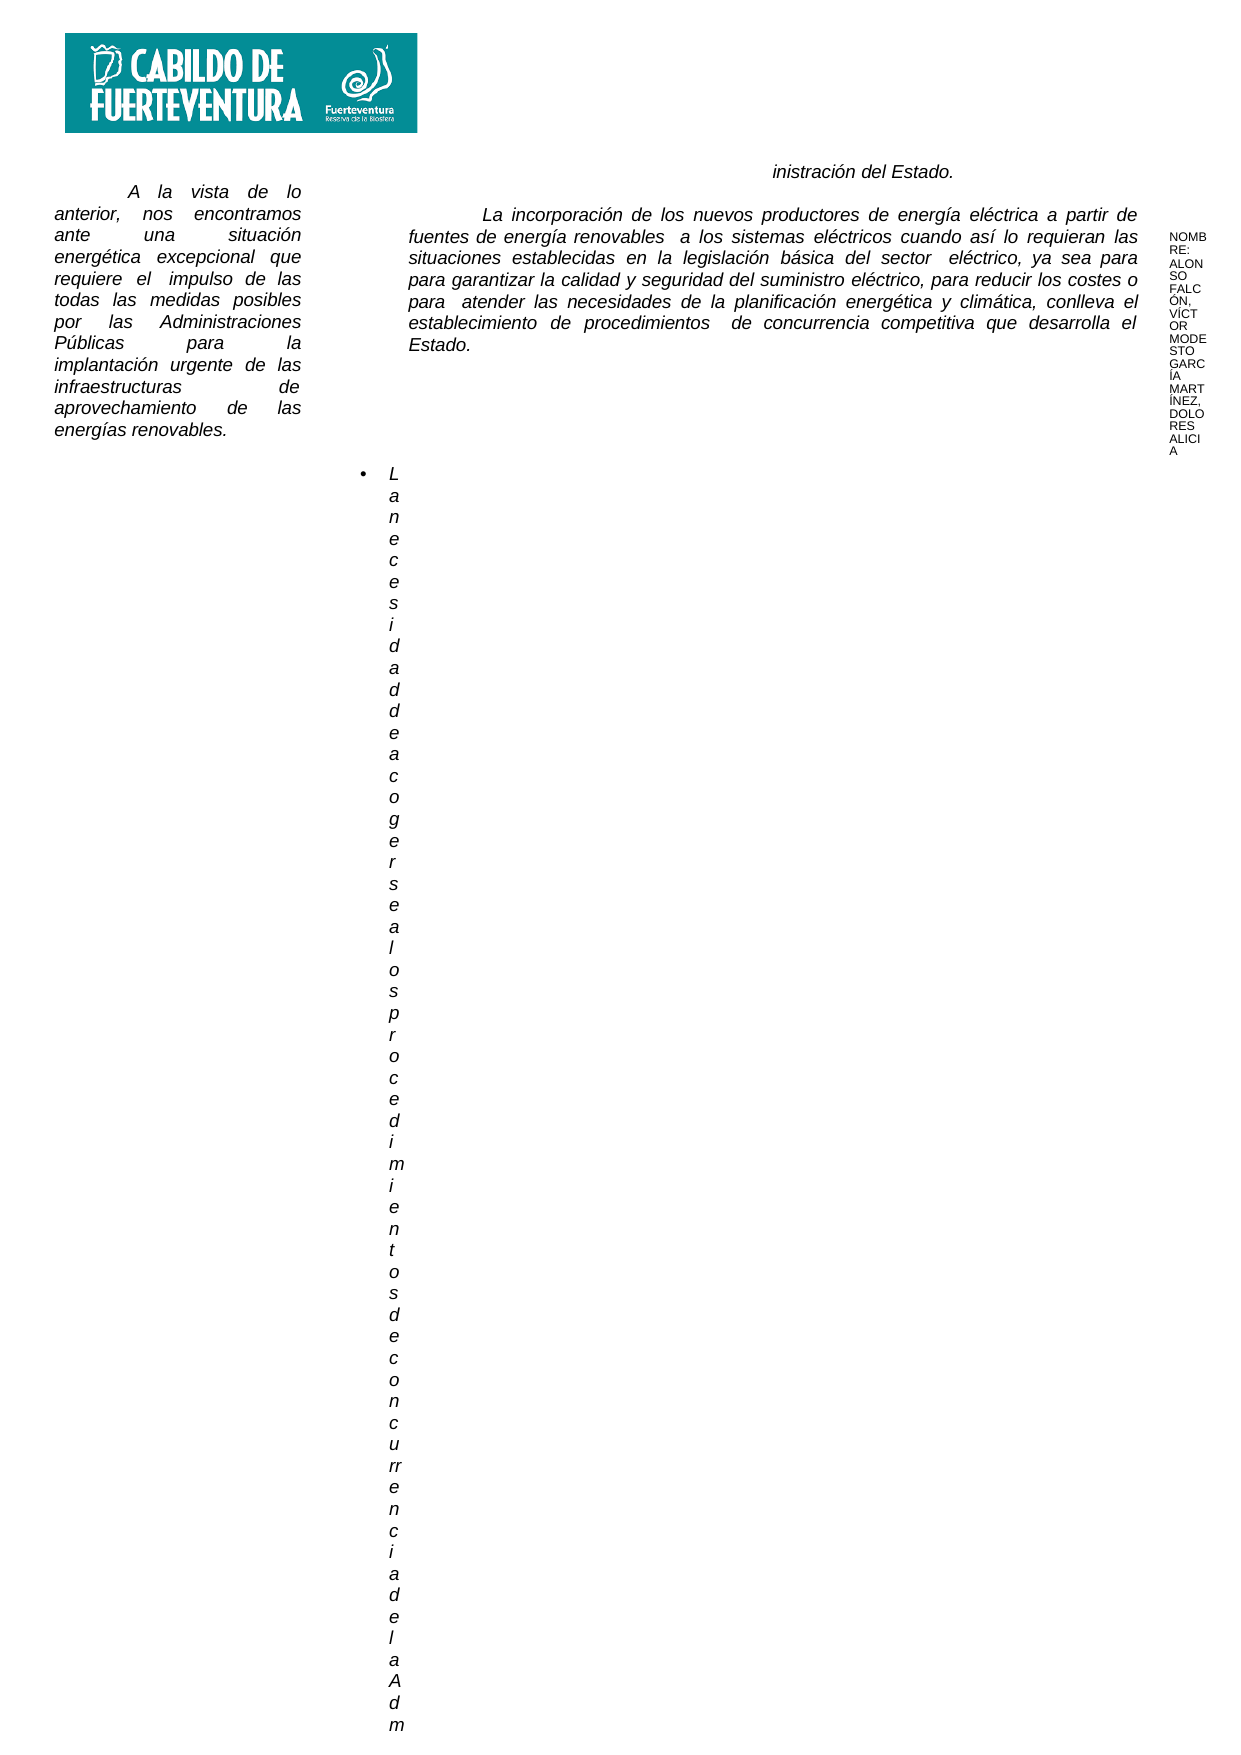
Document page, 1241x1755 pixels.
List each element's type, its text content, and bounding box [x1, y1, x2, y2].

list inistración del Estado. [743, 161, 1241, 182]
text ALONSO FALCÓN, VÍCTOR MODESTO GARCÍA MARTÍNEZ, DOLORES ALICIA [1169, 258, 1207, 458]
text La incorporación de los nuevos productores de energía eléctrica a partir de fuentes de energía renovables a los sistemas eléctricos cuando así lo requieran las situaciones establecidas en la legislación básica del sector eléctrico, ya sea para para garantizar la calidad y seguridad del suministro eléctrico, para reducir los costes o para atender las necesidades de la planificación energética y climática, conlleva el establecimiento de procedimientos de concurrencia competitiva que desarrolla el Estado. [408, 204, 1138, 355]
list La necesidad de acogerse a los procedimientos de concurrencia de la Adm [389, 463, 404, 1735]
text A la vista de lo anterior, nos encontramos ante una situación energética excepcional que requiere el impulso de las todas las medidas posibles por las Administraciones Públicas para la implantación urgente de las infraestructuras de aprovechamiento de las energías renovables. [54, 181, 301, 440]
text [1167, 230, 1209, 461]
text NOMBRE: [1169, 230, 1209, 257]
